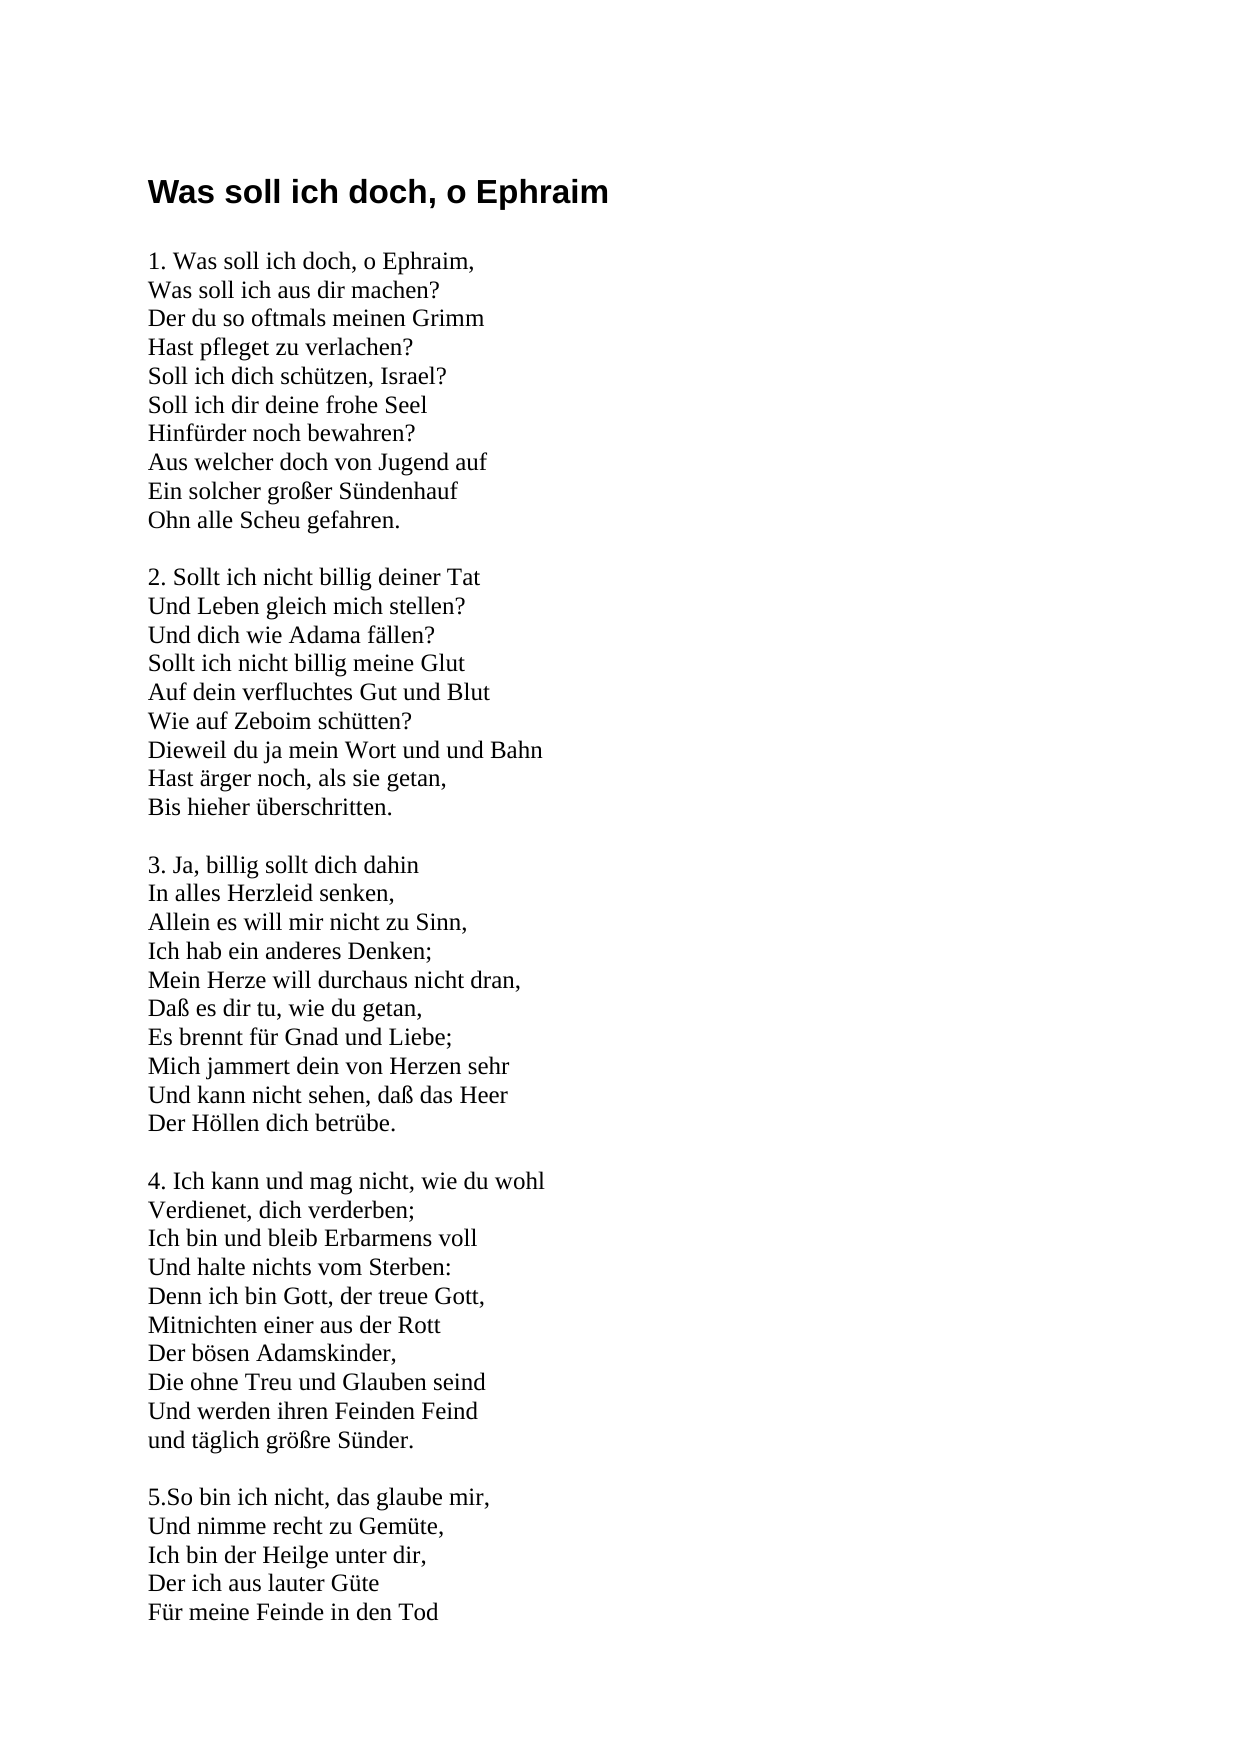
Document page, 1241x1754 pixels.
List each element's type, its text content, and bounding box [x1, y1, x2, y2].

text 3. Ja, billig sollt dich dahin [148, 850, 1093, 878]
text Ein solcher großer Sündenhauf [148, 476, 1093, 505]
text Und Leben gleich mich stellen? [148, 591, 1093, 620]
text Und halte nichts vom Sterben: [148, 1252, 1093, 1281]
text 5.So bin ich nicht, das glaube mir, [148, 1482, 1093, 1511]
text Und dich wie Adama fällen? [148, 620, 1093, 648]
text Und werden ihren Feinden Feind [148, 1396, 1093, 1425]
text 2. Sollt ich nicht billig deiner Tat [148, 562, 1093, 591]
text Sollt ich nicht billig meine Glut [148, 648, 1093, 677]
text Mich jammert dein von Herzen sehr [148, 1051, 1093, 1080]
text Der du so oftmals meinen Grimm [148, 303, 1093, 332]
text Ich hab ein anderes Denken; [148, 936, 1093, 965]
text Aus welcher doch von Jugend auf [148, 447, 1093, 476]
text und täglich größre Sünder. [148, 1425, 1093, 1453]
subtitle Was soll ich doch, o Ephraim [148, 173, 1093, 211]
text Der Höllen dich betrübe. [148, 1108, 1093, 1137]
text Mitnichten einer aus der Rott [148, 1310, 1093, 1338]
text Verdienet, dich verderben; [148, 1195, 1093, 1223]
text Die ohne Treu und Glauben seind [148, 1367, 1093, 1396]
text Ich bin der Heilge unter dir, [148, 1540, 1093, 1568]
text Der ich aus lauter Güte [148, 1568, 1093, 1597]
text Was soll ich aus dir machen? [148, 275, 1093, 303]
text Der bösen Adamskinder, [148, 1338, 1093, 1367]
text 1. Was soll ich doch, o Ephraim, [148, 246, 1093, 275]
text Soll ich dir deine frohe Seel [148, 390, 1093, 418]
text Hinfürder noch bewahren? [148, 418, 1093, 447]
text Und nimme recht zu Gemüte, [148, 1511, 1093, 1540]
text Denn ich bin Gott, der treue Gott, [148, 1281, 1093, 1310]
text Hast pfleget zu verlachen? [148, 332, 1093, 361]
text Allein es will mir nicht zu Sinn, [148, 907, 1093, 936]
text Für meine Feinde in den Tod [148, 1597, 1093, 1626]
text 4. Ich kann und mag nicht, wie du wohl [148, 1166, 1093, 1195]
text Mein Herze will durchaus nicht dran, [148, 965, 1093, 993]
text Ohn alle Scheu gefahren. [148, 505, 1093, 533]
text Und kann nicht sehen, daß das Heer [148, 1080, 1093, 1108]
text Daß es dir tu, wie du getan, [148, 993, 1093, 1022]
text Hast ärger noch, als sie getan, [148, 763, 1093, 792]
text Soll ich dich schützen, Israel? [148, 361, 1093, 390]
text In alles Herzleid senken, [148, 878, 1093, 907]
text Es brennt für Gnad und Liebe; [148, 1022, 1093, 1051]
text Dieweil du ja mein Wort und und Bahn [148, 735, 1093, 763]
text Bis hieher überschritten. [148, 792, 1093, 821]
text Ich bin und bleib Erbarmens voll [148, 1223, 1093, 1252]
text Wie auf Zeboim schütten? [148, 706, 1093, 735]
text Auf dein verfluchtes Gut und Blut [148, 677, 1093, 706]
